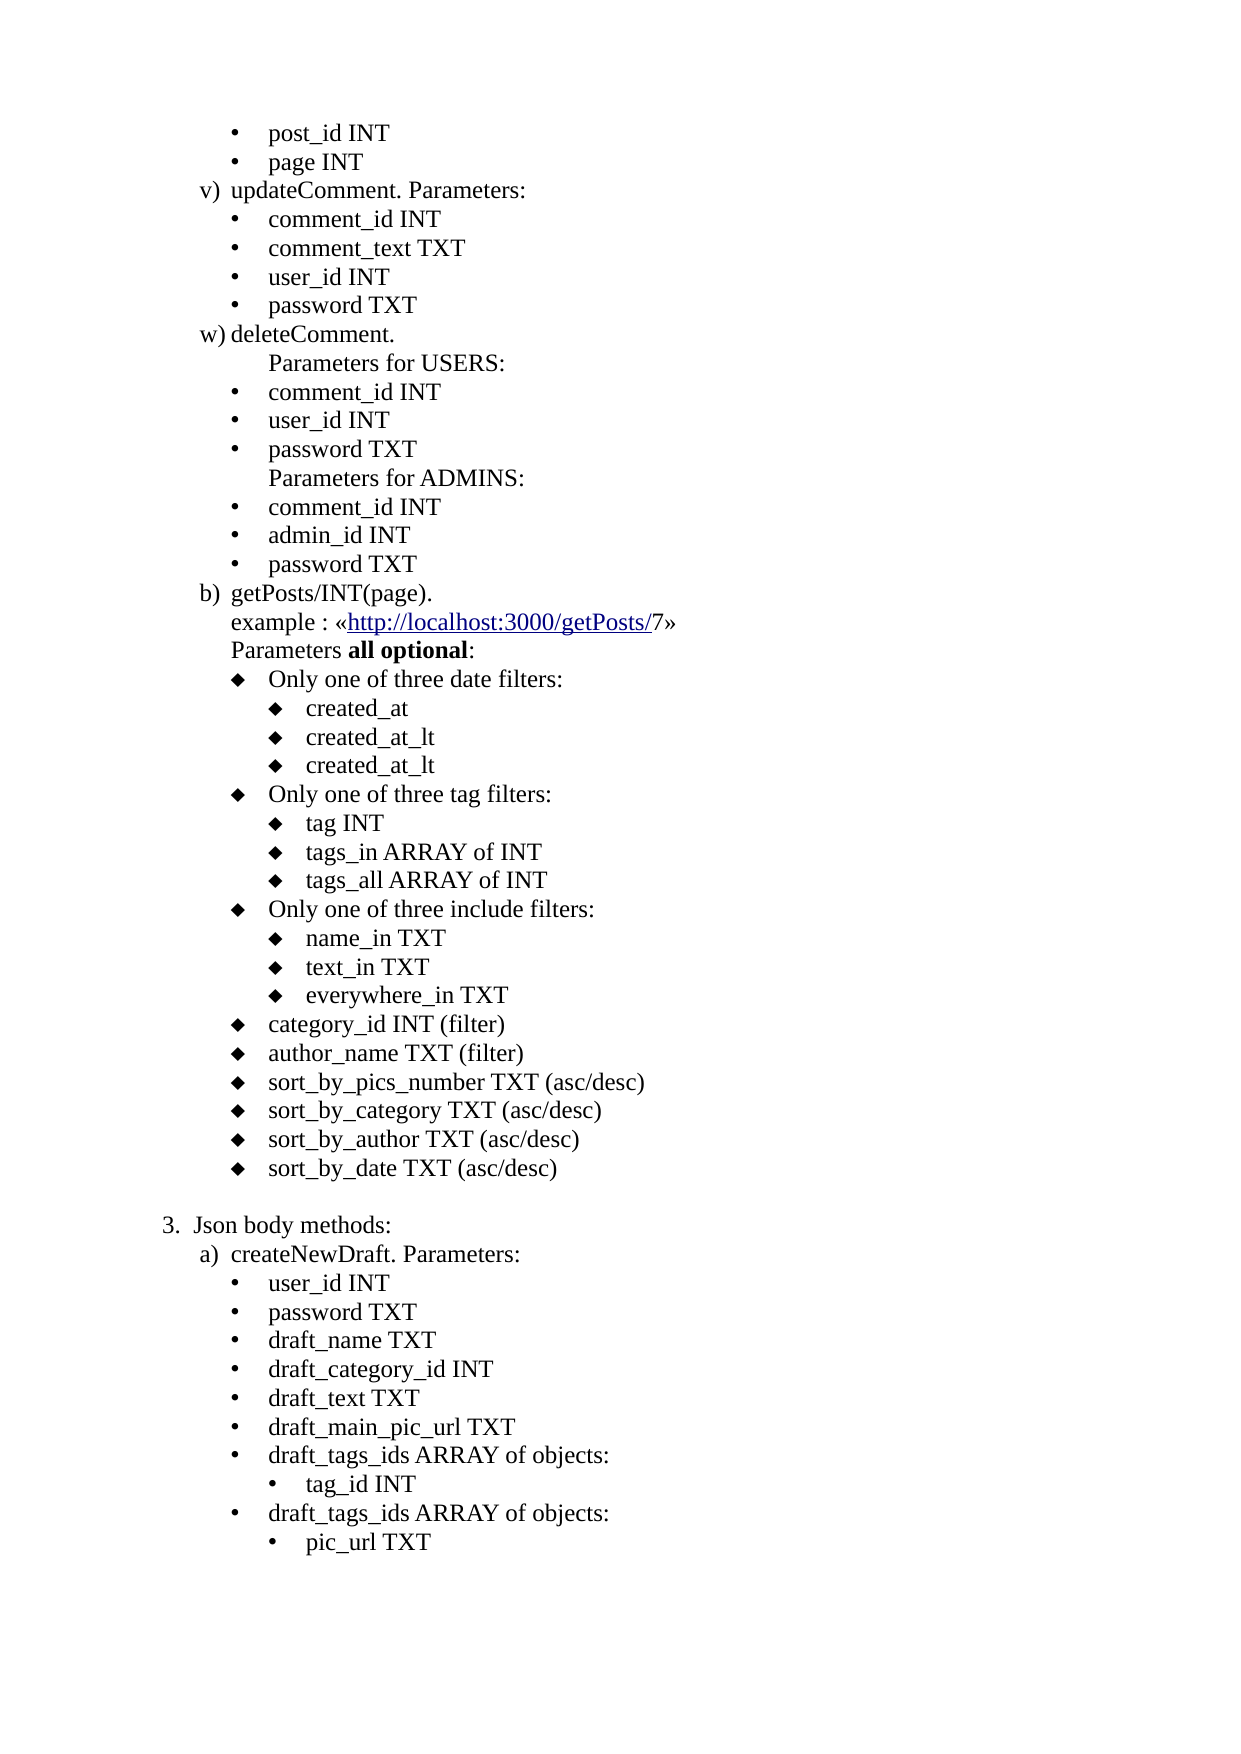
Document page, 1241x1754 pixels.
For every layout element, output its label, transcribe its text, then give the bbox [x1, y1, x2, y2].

list Parameters all optional: [193, 636, 1122, 664]
list password TXT [231, 549, 1122, 578]
list tag_id INT [268, 1469, 1122, 1498]
list Only one of three date filters: [231, 664, 1122, 693]
list draft_tags_ids ARRAY of objects: [231, 1441, 1122, 1469]
list draft_name TXT [231, 1326, 1122, 1354]
list user_id INT [231, 1268, 1122, 1297]
list admin_id INT [231, 521, 1122, 549]
list Json body methods: [156, 1211, 1122, 1239]
list updateComment. Parameters: [193, 176, 1122, 204]
list author_name TXT (filter) [231, 1038, 1122, 1067]
list created_at [268, 693, 1122, 722]
list Only one of three tag filters: [231, 779, 1122, 808]
list draft_main_pic_url TXT [231, 1412, 1122, 1441]
list everywhere_in TXT [268, 981, 1122, 1009]
list Only one of three include filters: [231, 894, 1122, 923]
list tags_all ARRAY of INT [268, 866, 1122, 894]
list post_id INT [231, 118, 1122, 147]
list Parameters for USERS: [231, 348, 1122, 377]
list sort_by_pics_number TXT (asc/desc) [231, 1067, 1122, 1096]
list sort_by_category TXT (asc/desc) [231, 1096, 1122, 1124]
list tag INT [268, 808, 1122, 837]
list draft_tags_ids ARRAY of objects: [231, 1498, 1122, 1527]
list sort_by_author TXT (asc/desc) [231, 1124, 1122, 1153]
list category_id INT (filter) [231, 1009, 1122, 1038]
list password TXT [231, 434, 1122, 463]
list draft_category_id INT [231, 1354, 1122, 1383]
list user_id INT [231, 262, 1122, 291]
list name_in TXT [268, 923, 1122, 952]
list tags_in ARRAY of INT [268, 837, 1122, 866]
list comment_id INT [231, 377, 1122, 406]
list getPosts/INT(page). [193, 578, 1122, 607]
list createNewDraft. Parameters: [193, 1239, 1122, 1268]
list user_id INT [231, 406, 1122, 434]
list sort_by_date TXT (asc/desc) [231, 1153, 1122, 1182]
list comment_id INT [231, 492, 1122, 521]
list draft_text TXT [231, 1383, 1122, 1412]
list text_in TXT [268, 952, 1122, 981]
list comment_text TXT [231, 233, 1122, 262]
list password TXT [231, 291, 1122, 319]
list pic_url TXT [268, 1527, 1122, 1556]
list created_at_lt [268, 751, 1122, 779]
list example : «http://localhost:3000/getPosts/7» [193, 607, 1122, 636]
list password TXT [231, 1297, 1122, 1326]
list comment_id INT [231, 204, 1122, 233]
list created_at_lt [268, 722, 1122, 751]
list Parameters for ADMINS: [231, 463, 1122, 492]
list deleteComment. [193, 319, 1122, 348]
list page INT [231, 147, 1122, 176]
